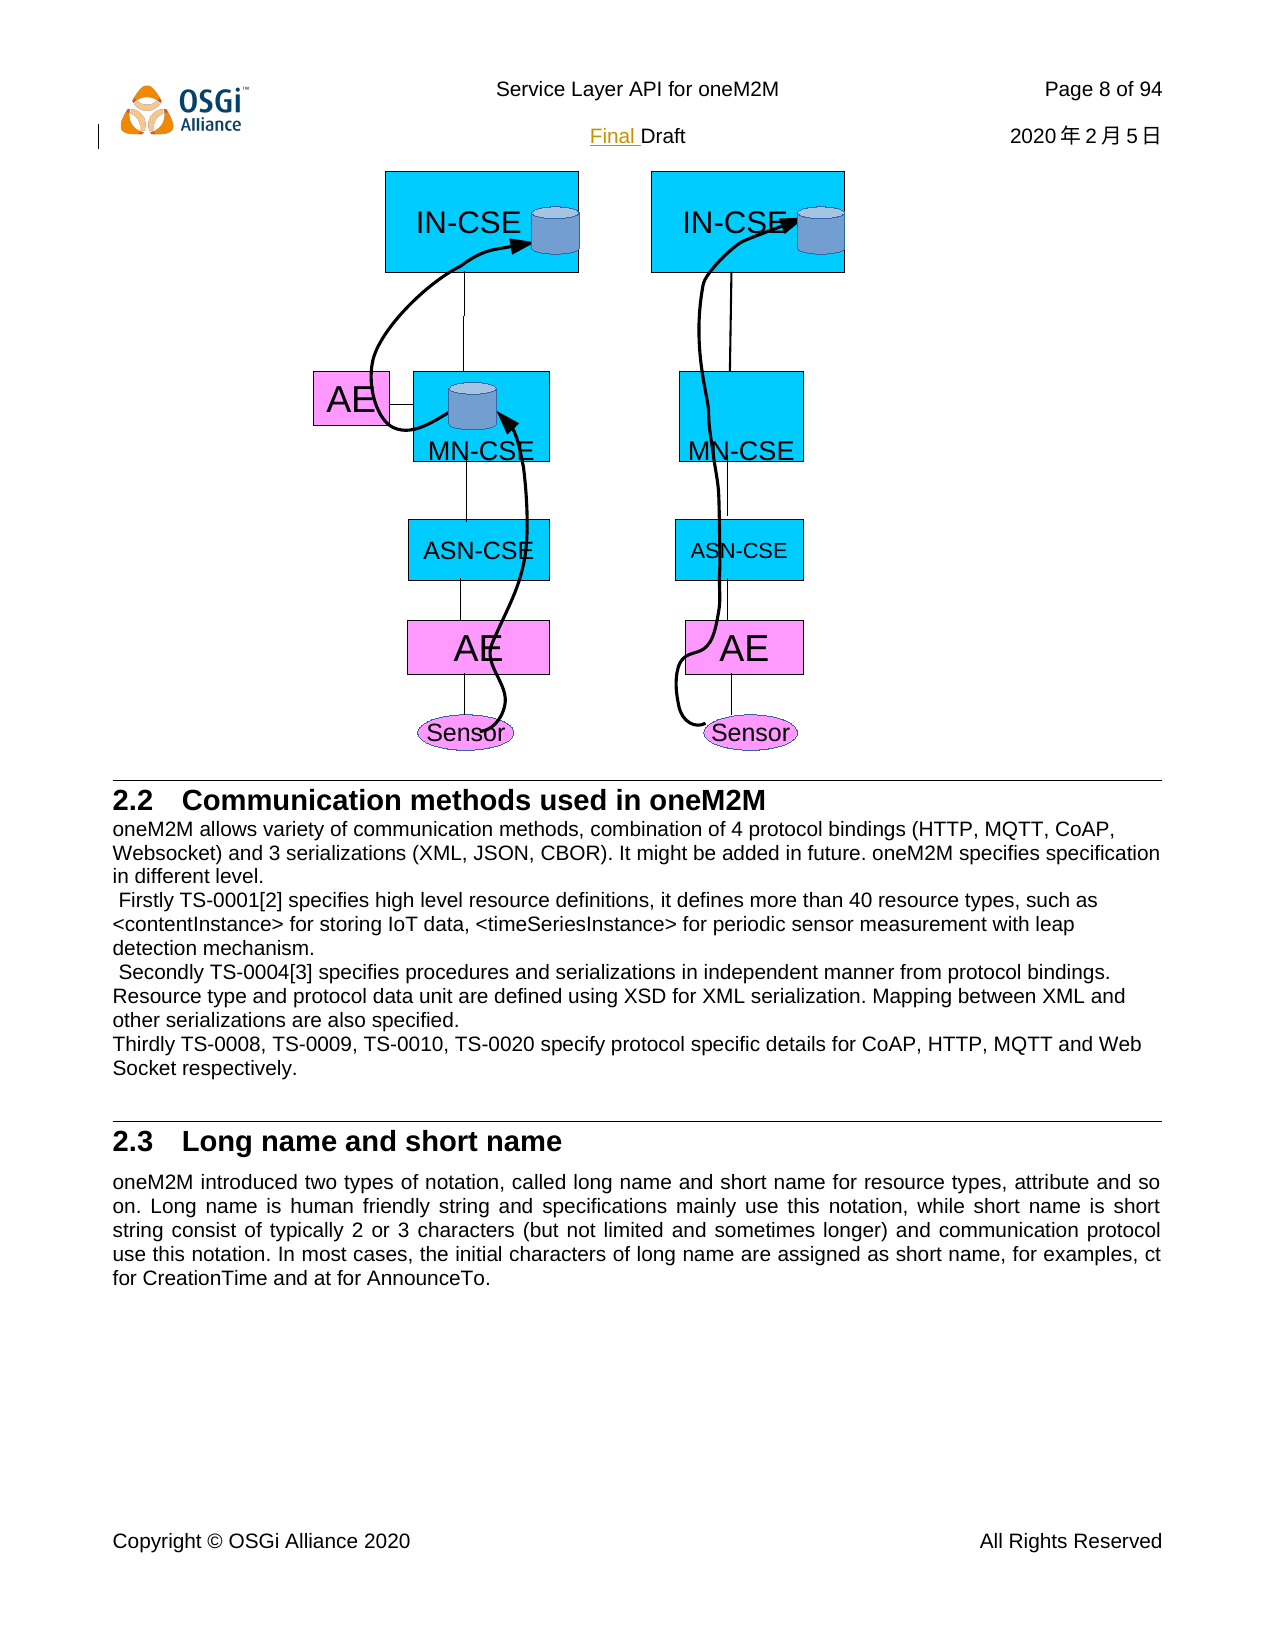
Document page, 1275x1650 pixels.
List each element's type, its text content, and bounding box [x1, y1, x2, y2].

text Secondly TS-0004[3] specifies procedures and serializations in independent manner from protocol bindings. Resource type and protocol data unit are defined using XSD for XML serialization. Mapping between XML and other serializations are also specified. [112, 960, 1162, 1032]
text Firstly TS-0001[2] specifies high level resource definitions, it defines more than 40 resource types, such as <contentInstance> for storing IoT data, <timeSeriesInstance> for periodic sensor measurement with leap detection mechanism. [112, 888, 1162, 960]
picture [113, 78, 257, 142]
text oneM2M allows variety of communication methods, combination of 4 protocol bindings (HTTP, MQTT, CoAP, Websocket) and 3 serializations (XML, JSON, CBOR). It might be added in future. oneM2M specifies specification in different level. [112, 816, 1162, 888]
subtitle Long name and short name [112, 1122, 1162, 1157]
subtitle Communication methods used in oneM2M [112, 781, 1162, 816]
text Thirdly TS-0008, TS-0009, TS-0010, TS-0020 specify protocol specific details for CoAP, HTTP, MQTT and Web Socket respectively. [112, 1032, 1162, 1080]
text oneM2M introduced two types of notation, called long name and short name for resource types, attribute and so on. Long name is human friendly string and specifications mainly use this notation, while short name is short string consist of typically 2 or 3 characters (but not limited and sometimes longer) and communication protocol use this notation. In most cases, the initial characters of long name are assigned as short name, for examples, ct for CreationTime and at for AnnounceTo. [112, 1170, 1162, 1289]
